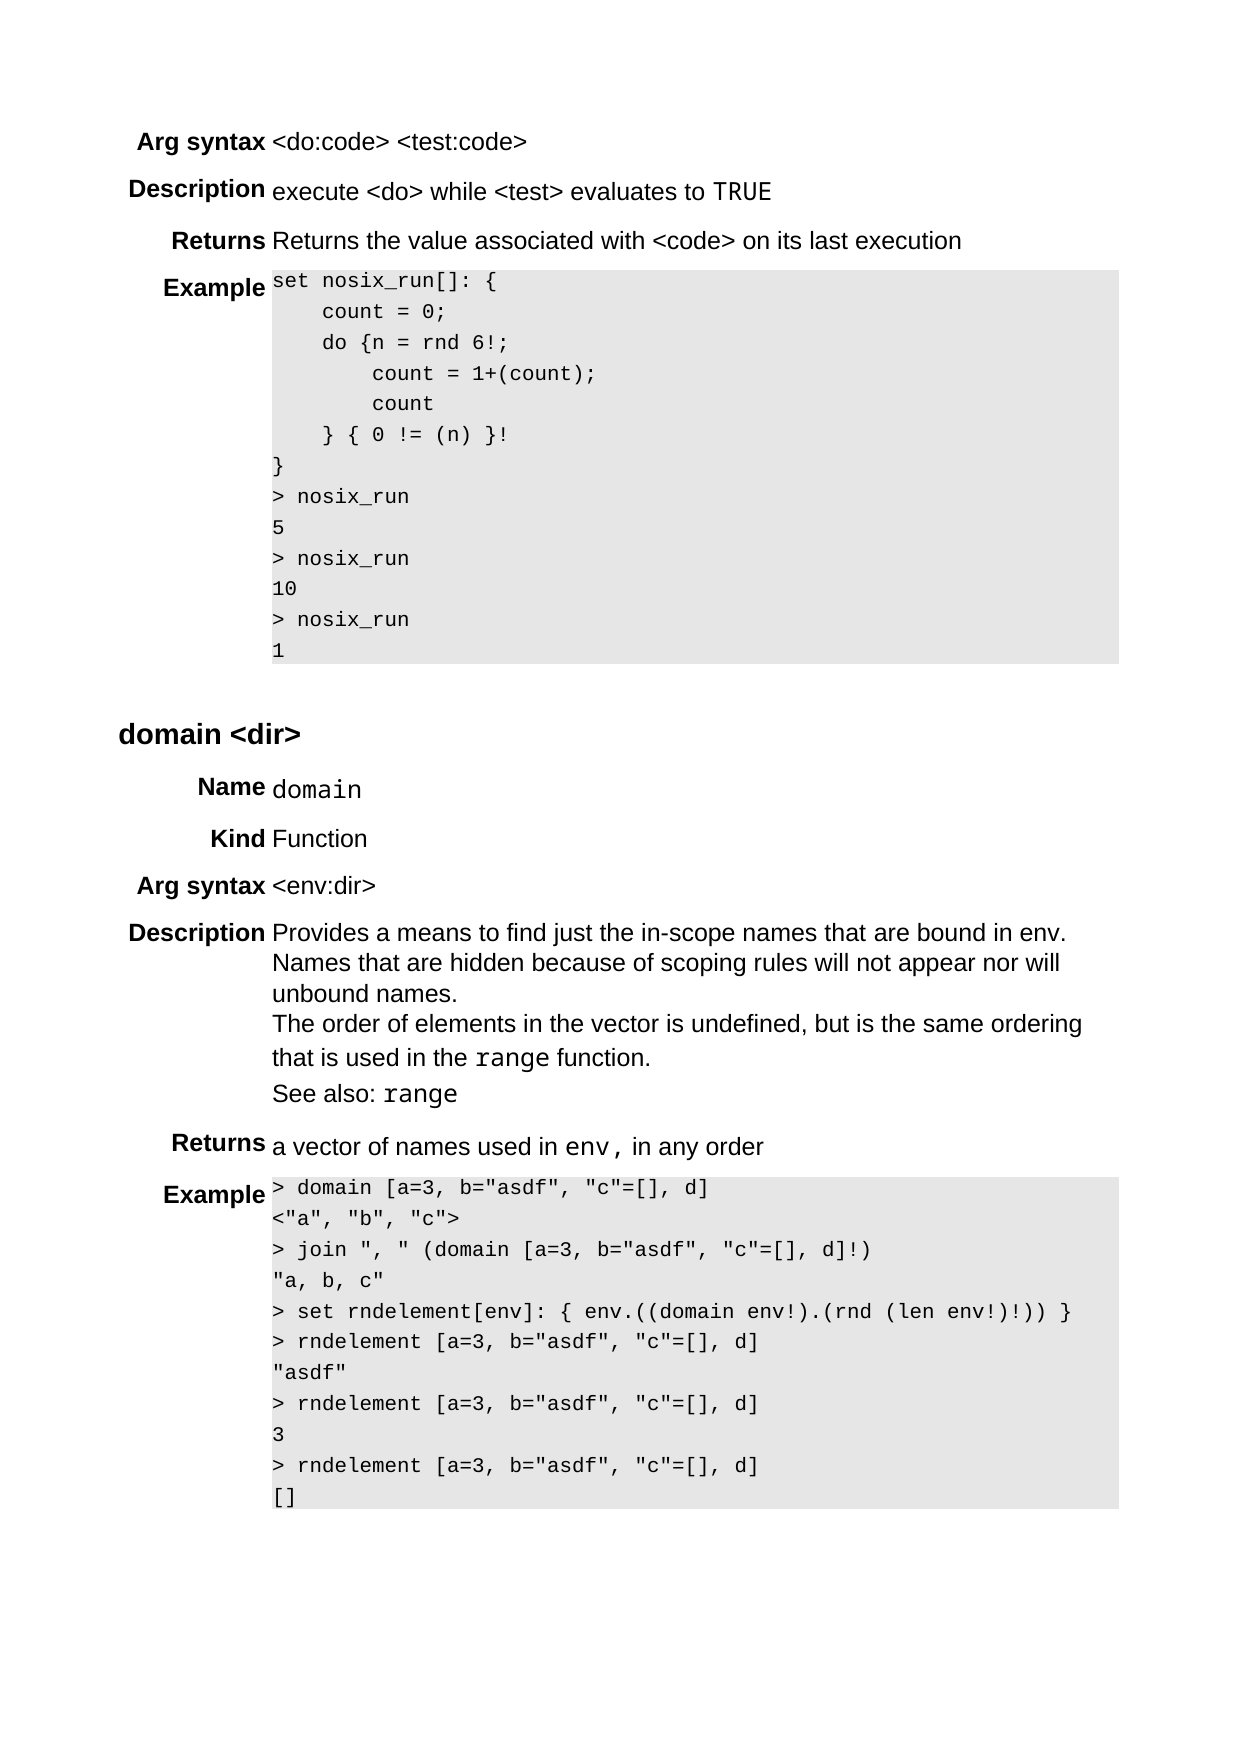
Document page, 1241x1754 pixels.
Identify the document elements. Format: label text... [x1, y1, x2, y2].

table_cell Returns the value associated with <code> on its last execution [269, 217, 1122, 264]
table_cell Example [118, 1171, 269, 1515]
table_cell Provides a means to find just the in-scope names that are bound in env. Names that are hidden because of scoping rules will not appear nor will unbound names. The order of elements in the vector is undefined, but is the same ordering that is used in the range function. See also: range [269, 909, 1122, 1119]
table_cell a vector of names used in env, in any order [269, 1119, 1122, 1171]
table_cell Arg syntax [118, 862, 269, 909]
table_cell Kind [118, 815, 269, 862]
subtitle domain <dir> [118, 717, 1122, 751]
table_cell Arg syntax [118, 118, 269, 165]
table_cell Description [118, 165, 269, 217]
table_cell <env:dir> [269, 862, 1122, 909]
table_cell execute <do> while <test> evaluates to TRUE [269, 165, 1122, 217]
table_cell Returns [118, 1119, 269, 1171]
table_cell Description [118, 909, 269, 1119]
table_header domain [269, 763, 1122, 815]
table_cell Returns [118, 217, 269, 264]
table_header Name [118, 763, 269, 815]
table_cell set nosix_run[]: { count = 0; do {n = rnd 6!; count = 1+(count); count } { 0 != (n) }! } > nosix_run 5 > nosix_run 10 > nosix_run 1 [269, 264, 1122, 670]
table_cell > domain [a=3, b="asdf", "c"=[], d] <"a", "b", "c"> > join ", " (domain [a=3, b="asdf", "c"=[], d]!) "a, b, c" > set rndelement[env]: { env.((domain env!).(rnd (len env!)!)) } > rndelement [a=3, b="asdf", "c"=[], d] "asdf" > rndelement [a=3, b="asdf", "c"=[], d] 3 > rndelement [a=3, b="asdf", "c"=[], d] [] [269, 1171, 1122, 1515]
table_cell <do:code> <test:code> [269, 118, 1122, 165]
table_cell Example [118, 264, 269, 670]
table_cell Function [269, 815, 1122, 862]
